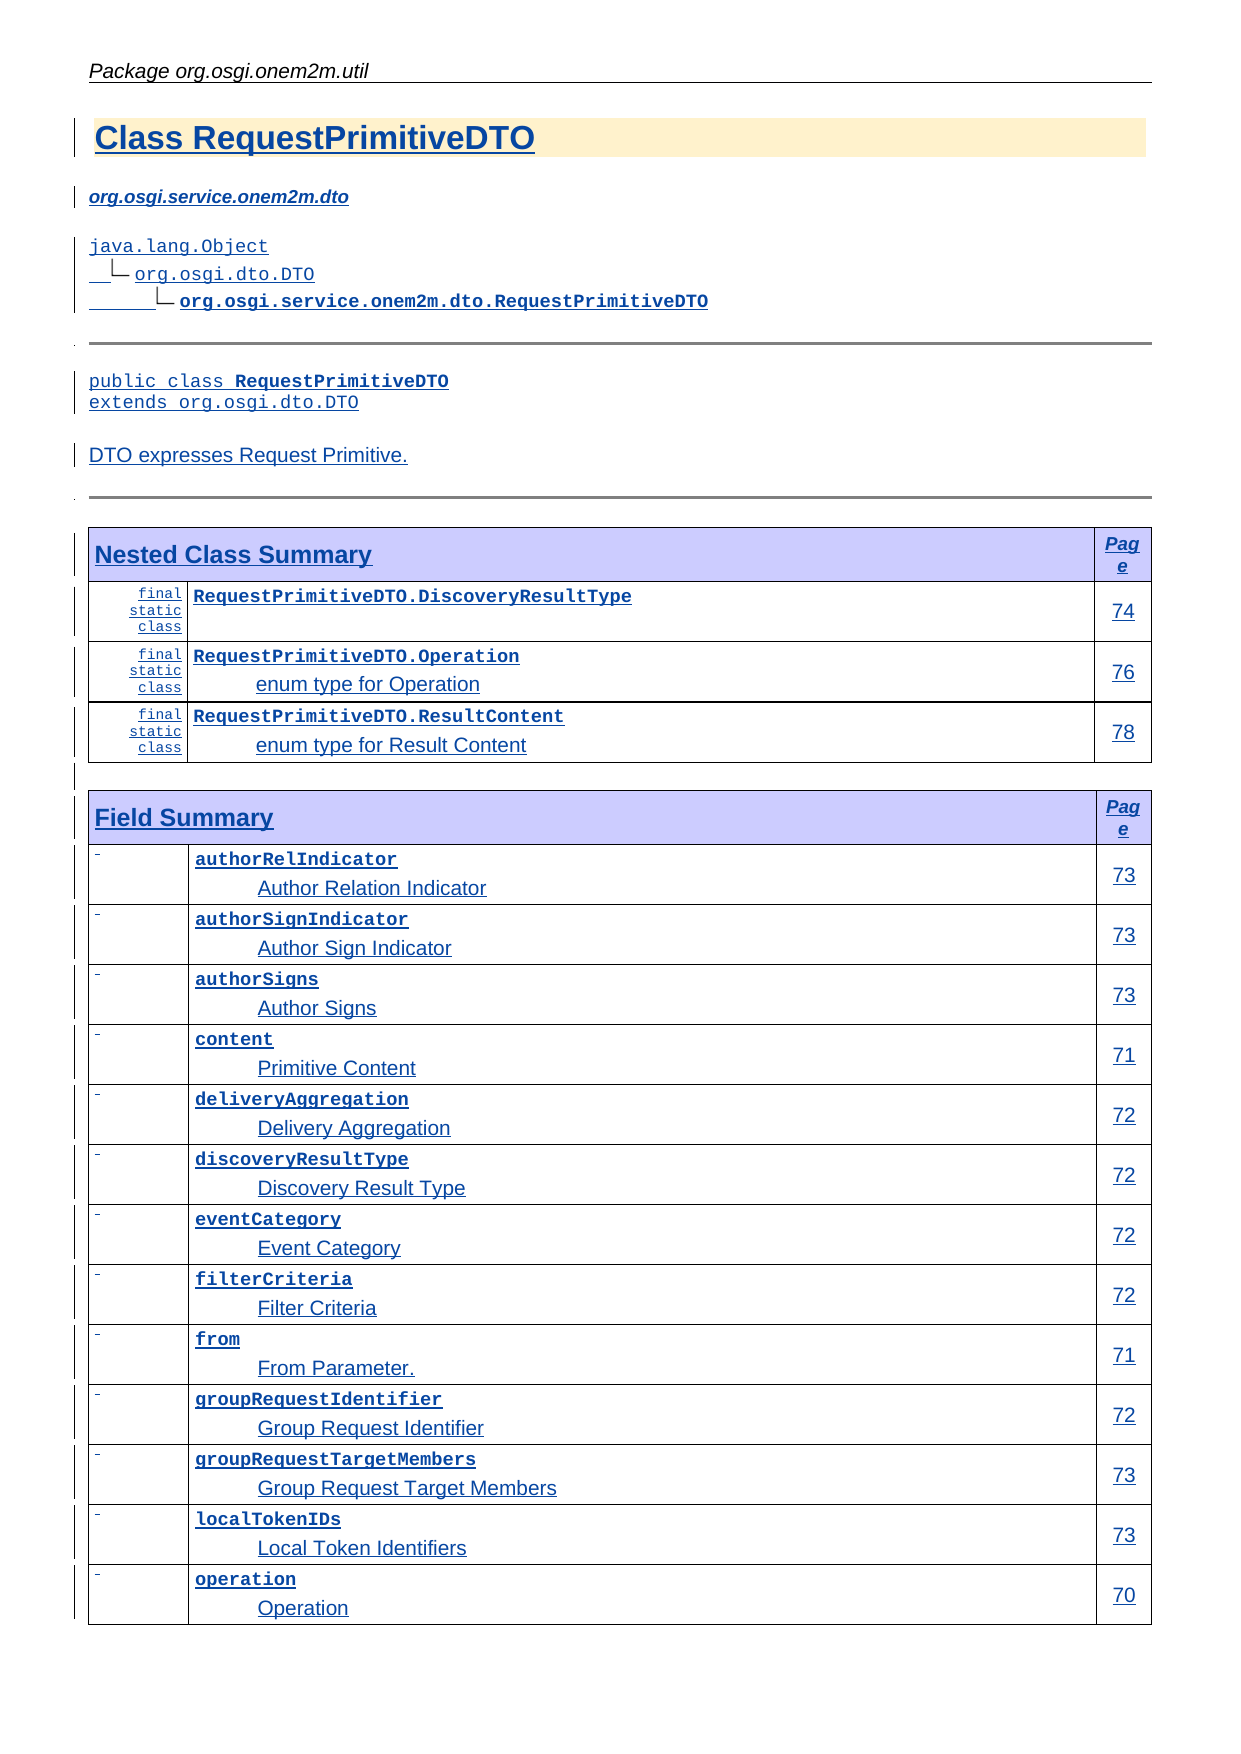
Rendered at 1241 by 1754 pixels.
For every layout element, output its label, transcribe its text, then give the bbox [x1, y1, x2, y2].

table_cell authorRelIndicator Author Relation Indicator [189, 845, 1096, 904]
table_cell [1097, 1145, 1151, 1204]
table_cell [89, 1325, 188, 1384]
table_cell [1097, 965, 1151, 1024]
table_cell [1095, 642, 1151, 701]
table_cell [89, 1025, 188, 1084]
table_cell discoveryResultType Discovery Result Type [189, 1145, 1096, 1204]
table_cell [1095, 582, 1151, 641]
table_header Nested Class Summary [89, 528, 1094, 581]
table_cell [89, 1445, 188, 1504]
table_cell localTokenIDs Local Token Identifiers [189, 1505, 1096, 1564]
table_cell [89, 1565, 188, 1624]
table_cell [1097, 905, 1151, 964]
table_cell final static class [89, 703, 187, 762]
table_cell [89, 905, 188, 964]
table_cell [89, 1145, 188, 1204]
text public class RequestPrimitiveDTO [88, 371, 1152, 393]
table_cell [89, 1085, 188, 1144]
table_cell RequestPrimitiveDTO.ResultContent enum type for Result Content [188, 703, 1094, 762]
table_cell [1097, 1265, 1151, 1324]
table_cell content Primitive Content [189, 1025, 1096, 1084]
table_cell authorSignIndicator Author Sign Indicator [189, 905, 1096, 964]
table_cell [89, 965, 188, 1024]
table_cell [1097, 1445, 1151, 1504]
table_cell groupRequestIdentifier Group Request Identifier [189, 1385, 1096, 1444]
table_cell operation Operation [189, 1565, 1096, 1624]
table_cell filterCriteria Filter Criteria [189, 1265, 1096, 1324]
table_cell RequestPrimitiveDTO.Operation enum type for Operation [188, 642, 1094, 701]
table_cell RequestPrimitiveDTO.DiscoveryResultType [188, 582, 1094, 641]
table_cell [1097, 1565, 1151, 1624]
picture [111, 258, 135, 280]
picture [156, 285, 180, 308]
table_cell [1097, 1025, 1151, 1084]
table_cell [1097, 1325, 1151, 1384]
table_cell [89, 1265, 188, 1324]
text extends org.osgi.dto.DTO [88, 393, 1152, 414]
table_cell [1097, 1085, 1151, 1144]
table_cell [89, 1385, 188, 1444]
table_cell [89, 845, 188, 904]
text DTO expresses Request Primitive. [88, 443, 1152, 467]
table_cell [1097, 1205, 1151, 1264]
text org.osgi.dto.DTO [88, 258, 1152, 286]
table_header Field Summary [89, 791, 1096, 844]
text org.osgi.service.onem2m.dto [88, 186, 1152, 208]
text java.lang.Object [88, 237, 1152, 258]
table_cell authorSigns Author Signs [189, 965, 1096, 1024]
table_cell [89, 1205, 188, 1264]
table_cell [1095, 703, 1151, 762]
table_header Page [1097, 791, 1151, 844]
table_cell [89, 1505, 188, 1564]
subtitle Class RequestPrimitiveDTO [94, 118, 1146, 157]
table_cell from From Parameter. [189, 1325, 1096, 1384]
table_cell [1097, 1385, 1151, 1444]
table_cell deliveryAggregation Delivery Aggregation [189, 1085, 1096, 1144]
table_header Page [1095, 528, 1151, 581]
table_cell groupRequestTargetMembers Group Request Target Members [189, 1445, 1096, 1504]
table_cell [1097, 845, 1151, 904]
text org.osgi.service.onem2m.dto.RequestPrimitiveDTO [88, 286, 1152, 313]
table_cell [1097, 1505, 1151, 1564]
table_cell eventCategory Event Category [189, 1205, 1096, 1264]
table_cell final static class [89, 642, 187, 701]
table_cell final static class [89, 582, 187, 641]
